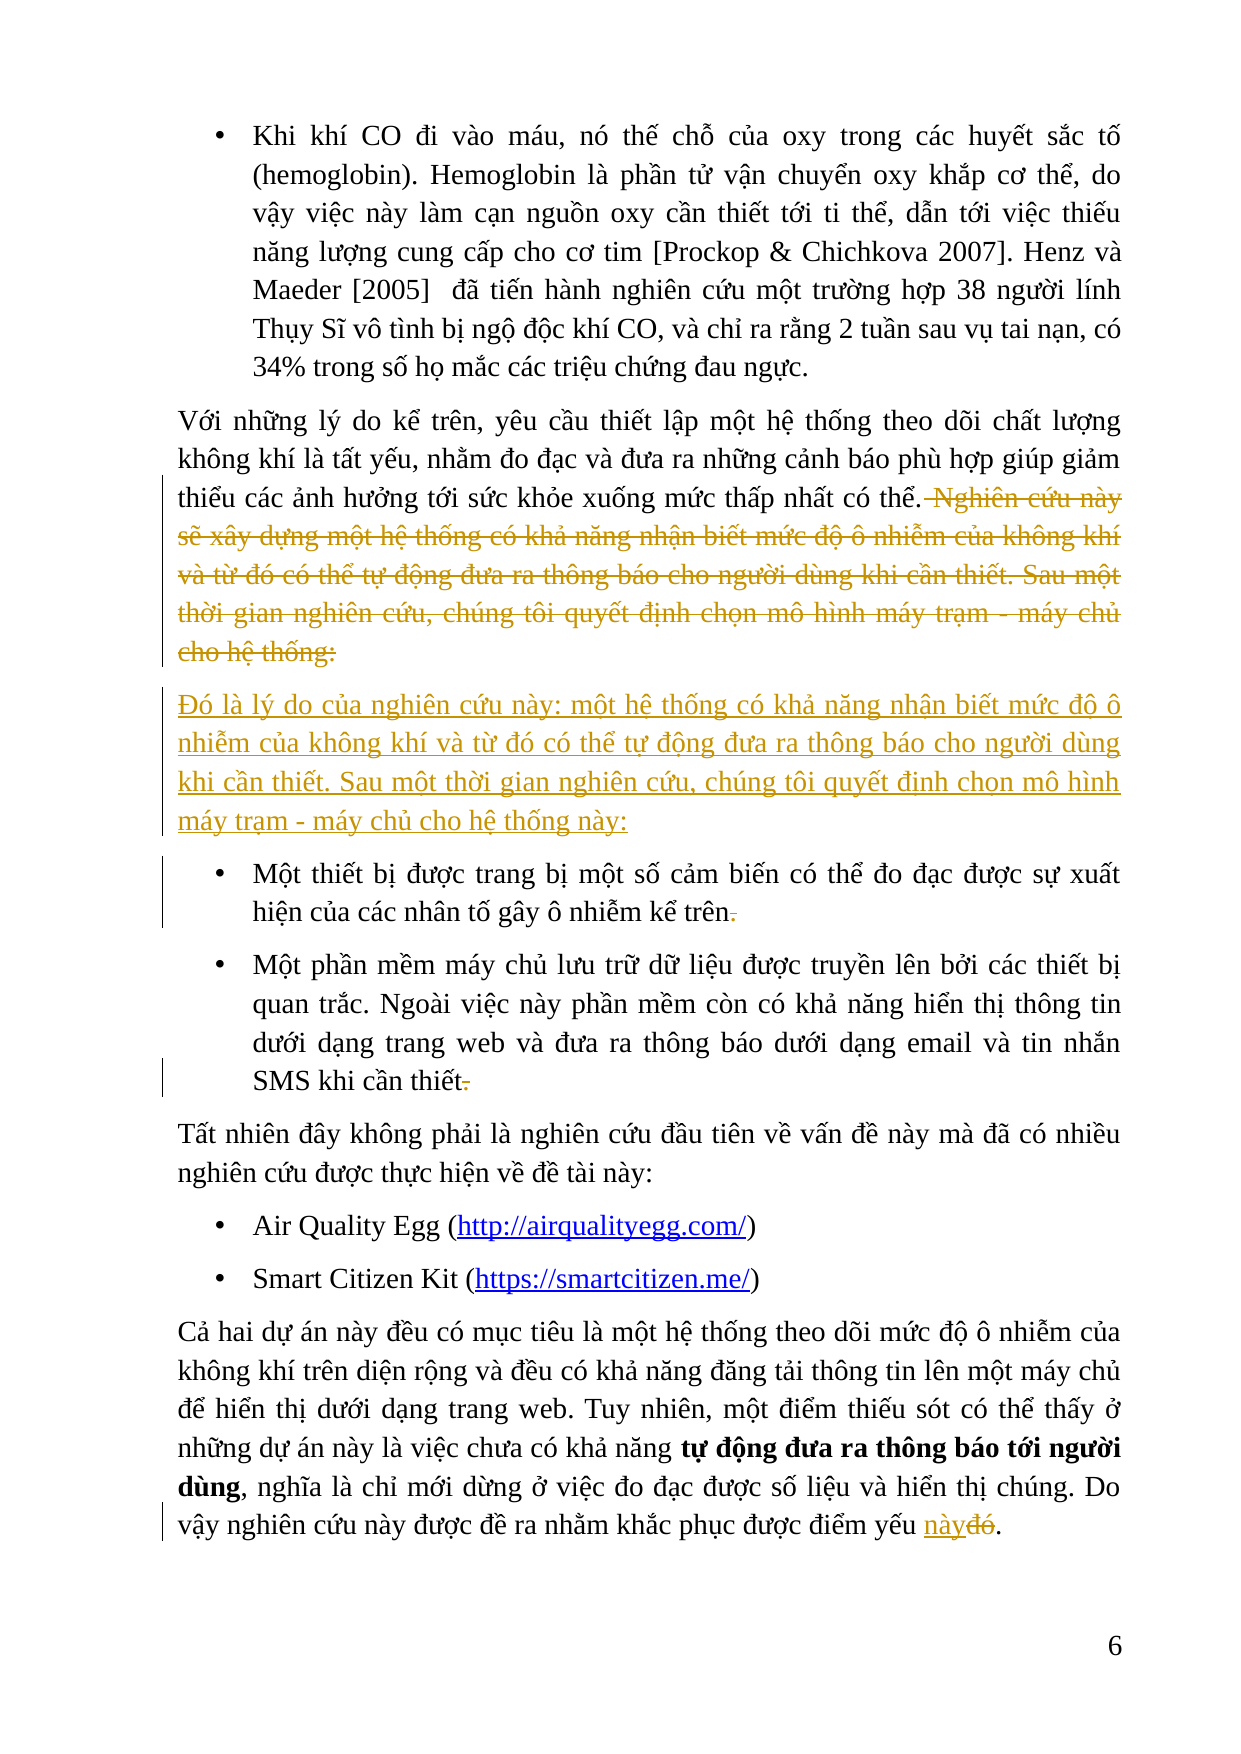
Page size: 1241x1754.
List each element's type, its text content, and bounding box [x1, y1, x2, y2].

list Một phần mềm máy chủ lưu trữ dữ liệu được truyền lên bởi các thiết bị quan trắc. Ngoài việc này phần mềm còn có khả năng hiển thị thông tin dưới dạng trang web và đưa ra thông báo dưới dạng email và tin nhắn SMS khi cần thiết [215, 947, 1122, 1097]
list Smart Citizen Kit (https://smartcitizen.me/) [215, 1261, 1122, 1295]
text Với những lý do kể trên, yêu cầu thiết lập một hệ thống theo dõi chất lượng không khí là tất yếu, nhằm đo đạc và đưa ra những cảnh báo phù hợp giúp giảm thiểu các ảnh hưởng tới sức khỏe xuống mức thấp nhất có thể. [177, 403, 1122, 667]
list Khi khí CO đi vào máu, nó thế chỗ của oxy trong các huyết sắc tố (hemoglobin). Hemoglobin là phần tử vận chuyển oxy khắp cơ thể, do vậy việc này làm cạn nguồn oxy cần thiết tới ti thể, dẫn tới việc thiếu năng lượng cung cấp cho cơ tim [Prockop & Chichkova 2007]. Henz và Maeder [2005] đã tiến hành nghiên cứu một trường hợp 38 người lính Thụy Sĩ vô tình bị ngộ độc khí CO, và chỉ ra rằng 2 tuần sau vụ tai nạn, có 34% trong số họ mắc các triệu chứng đau ngực. [215, 118, 1122, 383]
text Tất nhiên đây không phải là nghiên cứu đầu tiên về vấn đề này mà đã có nhiều nghiên cứu được thực hiện về đề tài này: [177, 1116, 1122, 1188]
list Một thiết bị được trang bị một số cảm biến có thể đo đạc được sự xuất hiện của các nhân tố gây ô nhiễm kể trên [215, 856, 1122, 928]
text nhiễm của không khí và từ đó có thể tự động đưa ra thông báo cho người dùng khi cần thiết. Sau một thời gian nghiên cứu, chúng tôi quyết định chọn mô hình máy trạm - máy chủ cho hệ thống này: [177, 717, 1122, 836]
text Đó là lý do của nghiên cứu này: một hệ thống có khả năng nhận biết mức độ ô [177, 687, 1122, 716]
text Cả hai dự án này đều có mục tiêu là một hệ thống theo dõi mức độ ô nhiễm của không khí trên diện rộng và đều có khả năng đăng tải thông tin lên một máy chủ để hiển thị dưới dạng trang web. Tuy nhiên, một điểm thiếu sót có thể thấy ở những dự án này là việc chưa có khả năng tự động đưa ra thông báo tới người dùng, nghĩa là chỉ mới dừng ở việc đo đạc được số liệu và hiển thị chúng. Do vậy nghiên cứu này được đề ra nhằm khắc phục được điểm yếu này. [177, 1314, 1122, 1541]
list Air Quality Egg (http://airqualityegg.com/) [215, 1208, 1122, 1242]
